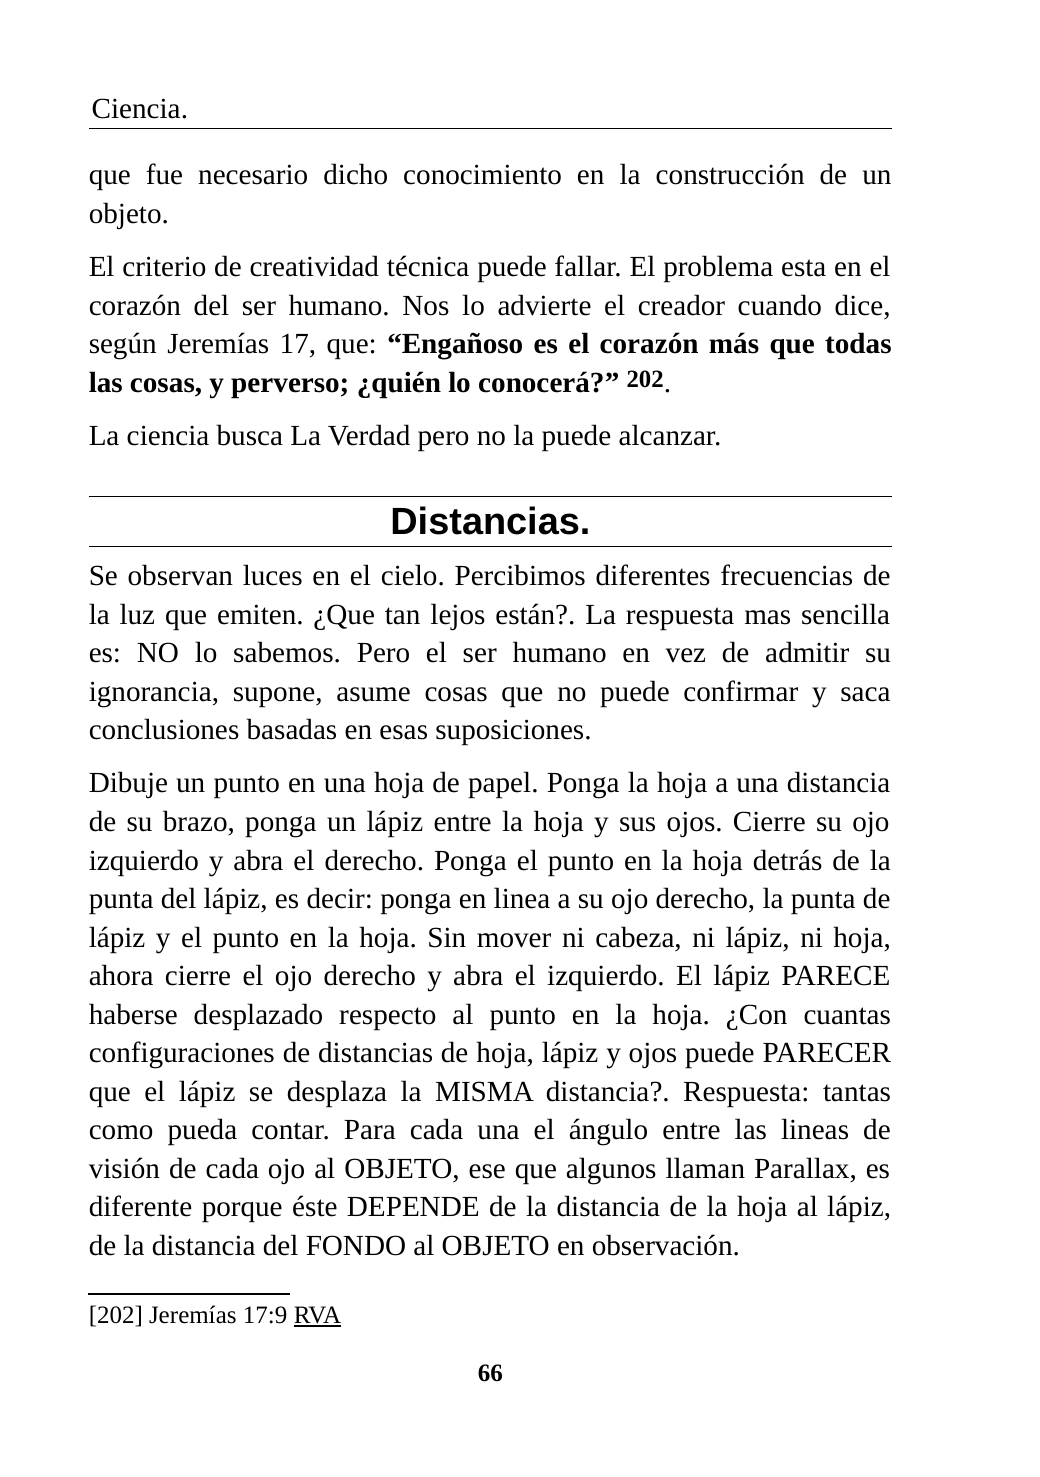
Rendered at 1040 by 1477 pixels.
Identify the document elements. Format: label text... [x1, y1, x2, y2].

text Jeremías 17:9 RVA [88, 1300, 892, 1329]
text La ciencia busca La Verdad pero no la puede alcanzar. [88, 418, 892, 451]
text que fue necesario dicho conocimiento en la construcción de un objeto. [88, 157, 892, 229]
subtitle Distancias. [88, 497, 892, 546]
text Dibuje un punto en una hoja de papel. Ponga la hoja a una distancia de su brazo, ponga un lápiz entre la hoja y sus ojos. Cierre su ojo izquierdo y abra el derecho. Ponga el punto en la hoja detrás de la punta del lápiz, es decir: ponga en linea a su ojo derecho, la punta de lápiz y el punto en la hoja. Sin mover ni cabeza, ni lápiz, ni hoja, ahora cierre el ojo derecho y abra el izquierdo. El lápiz PARECE haberse desplazado respecto al punto en la hoja. ¿Con cuantas configuraciones de distancias de hoja, lápiz y ojos puede PARECER que el lápiz se desplaza la MISMA distancia?. Respuesta: tantas como pueda contar. Para cada una el ángulo entre las lineas de visión de cada ojo al OBJETO, ese que algunos llaman Parallax, es diferente porque éste DEPENDE de la distancia de la hoja al lápiz, de la distancia del FONDO al OBJETO en observación. [88, 766, 892, 1262]
text Se observan luces en el cielo. Percibimos diferentes frecuencias de la luz que emiten. ¿Que tan lejos están?. La respuesta mas sencilla es: NO lo sabemos. Pero el ser humano en vez de admitir su ignorancia, supone, asume cosas que no puede confirmar y saca conclusiones basadas en esas suposiciones. [88, 558, 892, 746]
text El criterio de creatividad técnica puede fallar. El problema esta en el corazón del ser humano. Nos lo advierte el creador cuando dice, según Jeremías 17, que: “Engañoso es el corazón más que todas las cosas, y perverso; ¿quién lo conocerá?” . [88, 249, 892, 398]
